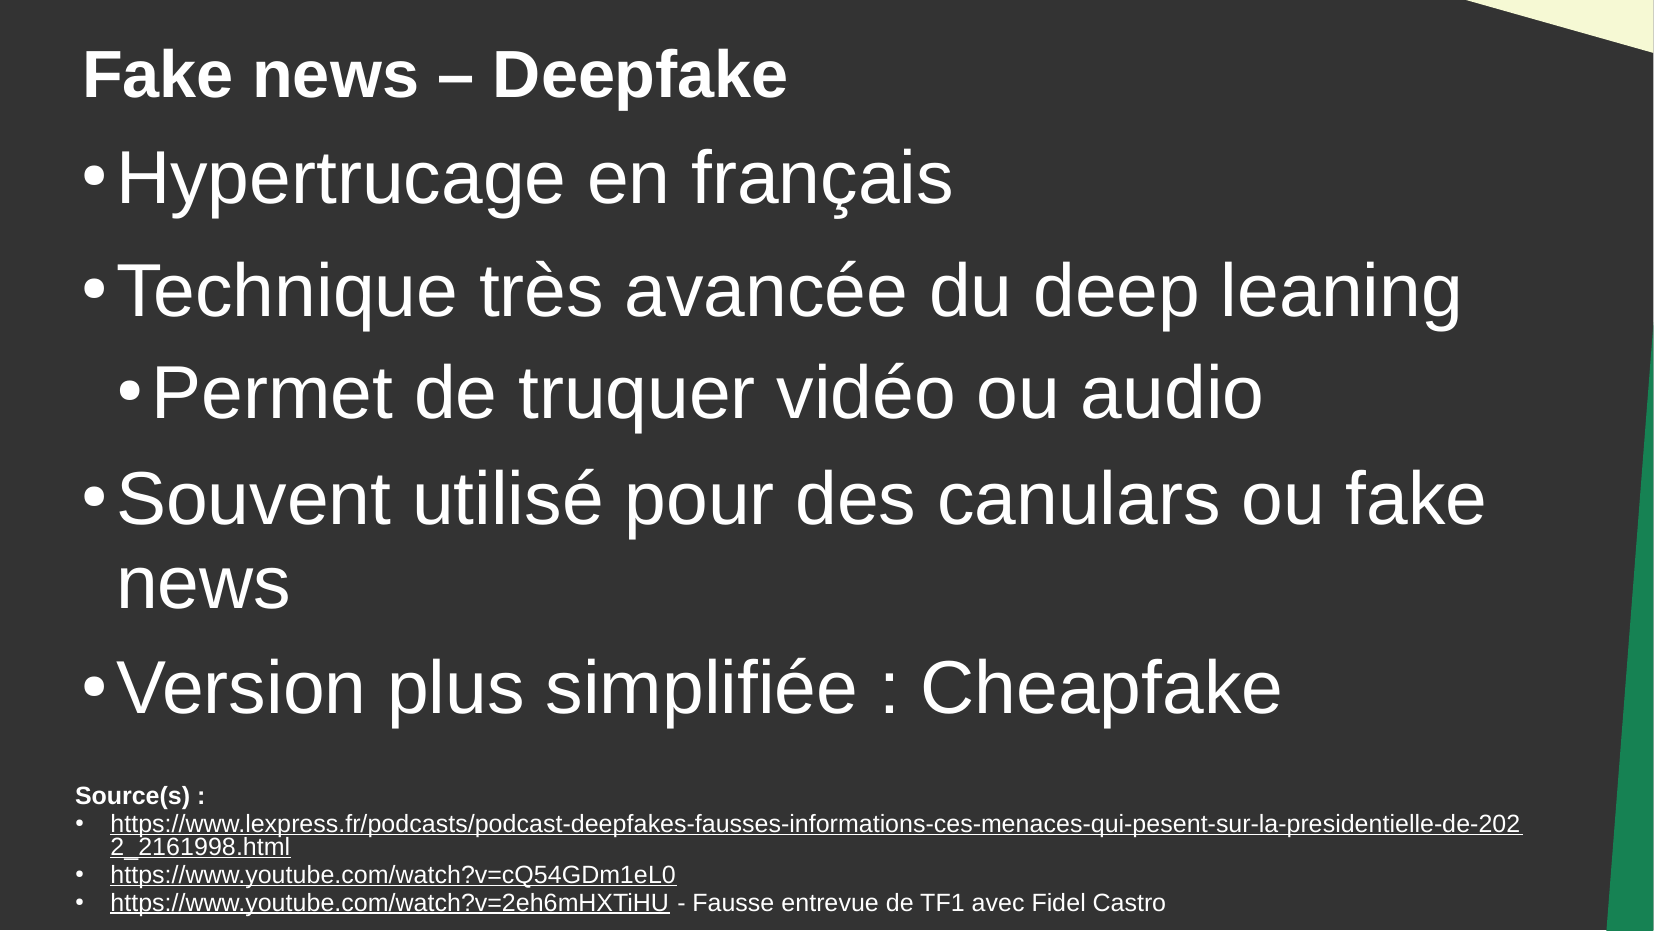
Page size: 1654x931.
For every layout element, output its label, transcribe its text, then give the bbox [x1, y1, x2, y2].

text_box [1606, 315, 1654, 931]
text_box [1466, 0, 1654, 54]
list Hypertrucage en français Technique très avancée du deep leaning Permet de truquer vidéo ou audio Souvent utilisé pour des canulars ou fake news Version plus simplifiée : Cheapfake [80, 135, 1560, 745]
title Fake news – Deepfake [82, 37, 1619, 112]
text_box Source(s) : https://www.lexpress.fr/podcasts/podcast-deepfakes-fausses-informations-ces-menaces-qui-pesent-sur-la-presidentielle-de-2022_2161998.html https://www.youtube.com/watch?v=cQ54GDm1eL0 https://www.youtube.com/watch?v=2eh6mHXTiHU - Fausse entrevue de TF1 avec Fidel Castro [60, 774, 1546, 902]
